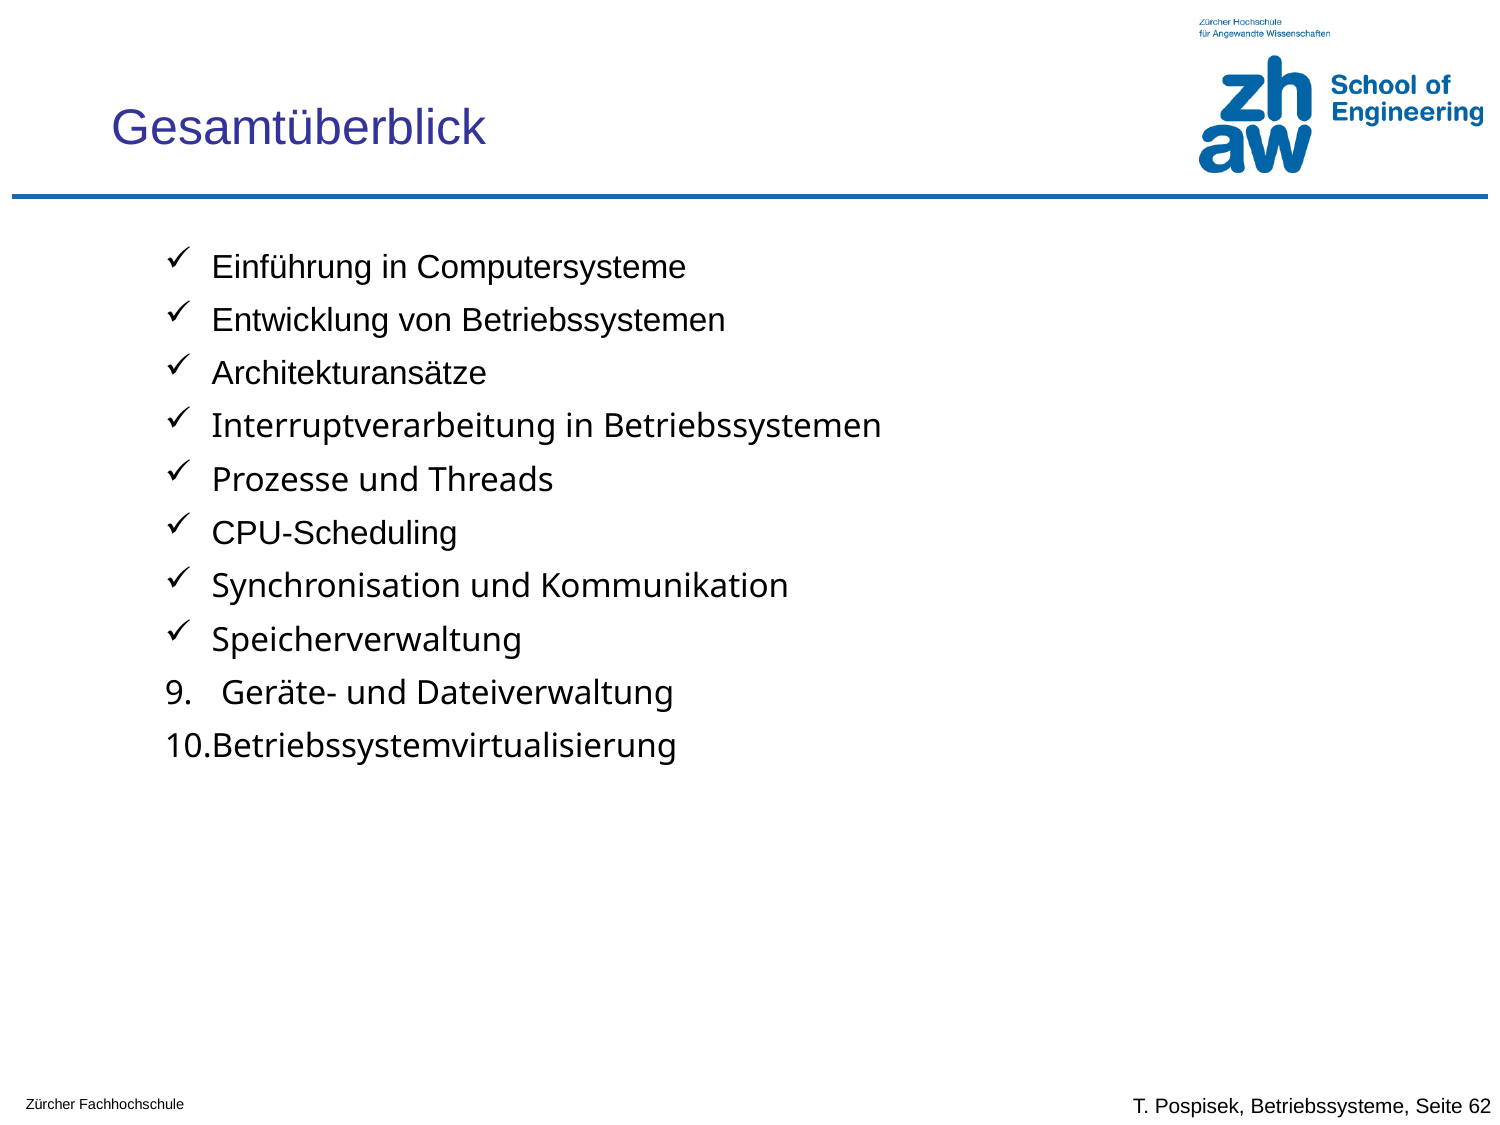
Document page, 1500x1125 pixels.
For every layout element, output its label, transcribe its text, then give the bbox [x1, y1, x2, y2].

text_box Einführung in Computersysteme Entwicklung von Betriebssystemen Architekturansätze Interruptverarbeitung in Betriebssystemen Prozesse und Threads CPU-Scheduling Synchronisation und Kommunikation Speicherverwaltung Geräte- und Dateiverwaltung Betriebssystemvirtualisierung [149, 237, 1363, 1013]
title Gesamtüberblick [96, 50, 1375, 163]
picture [1199, 19, 1483, 173]
